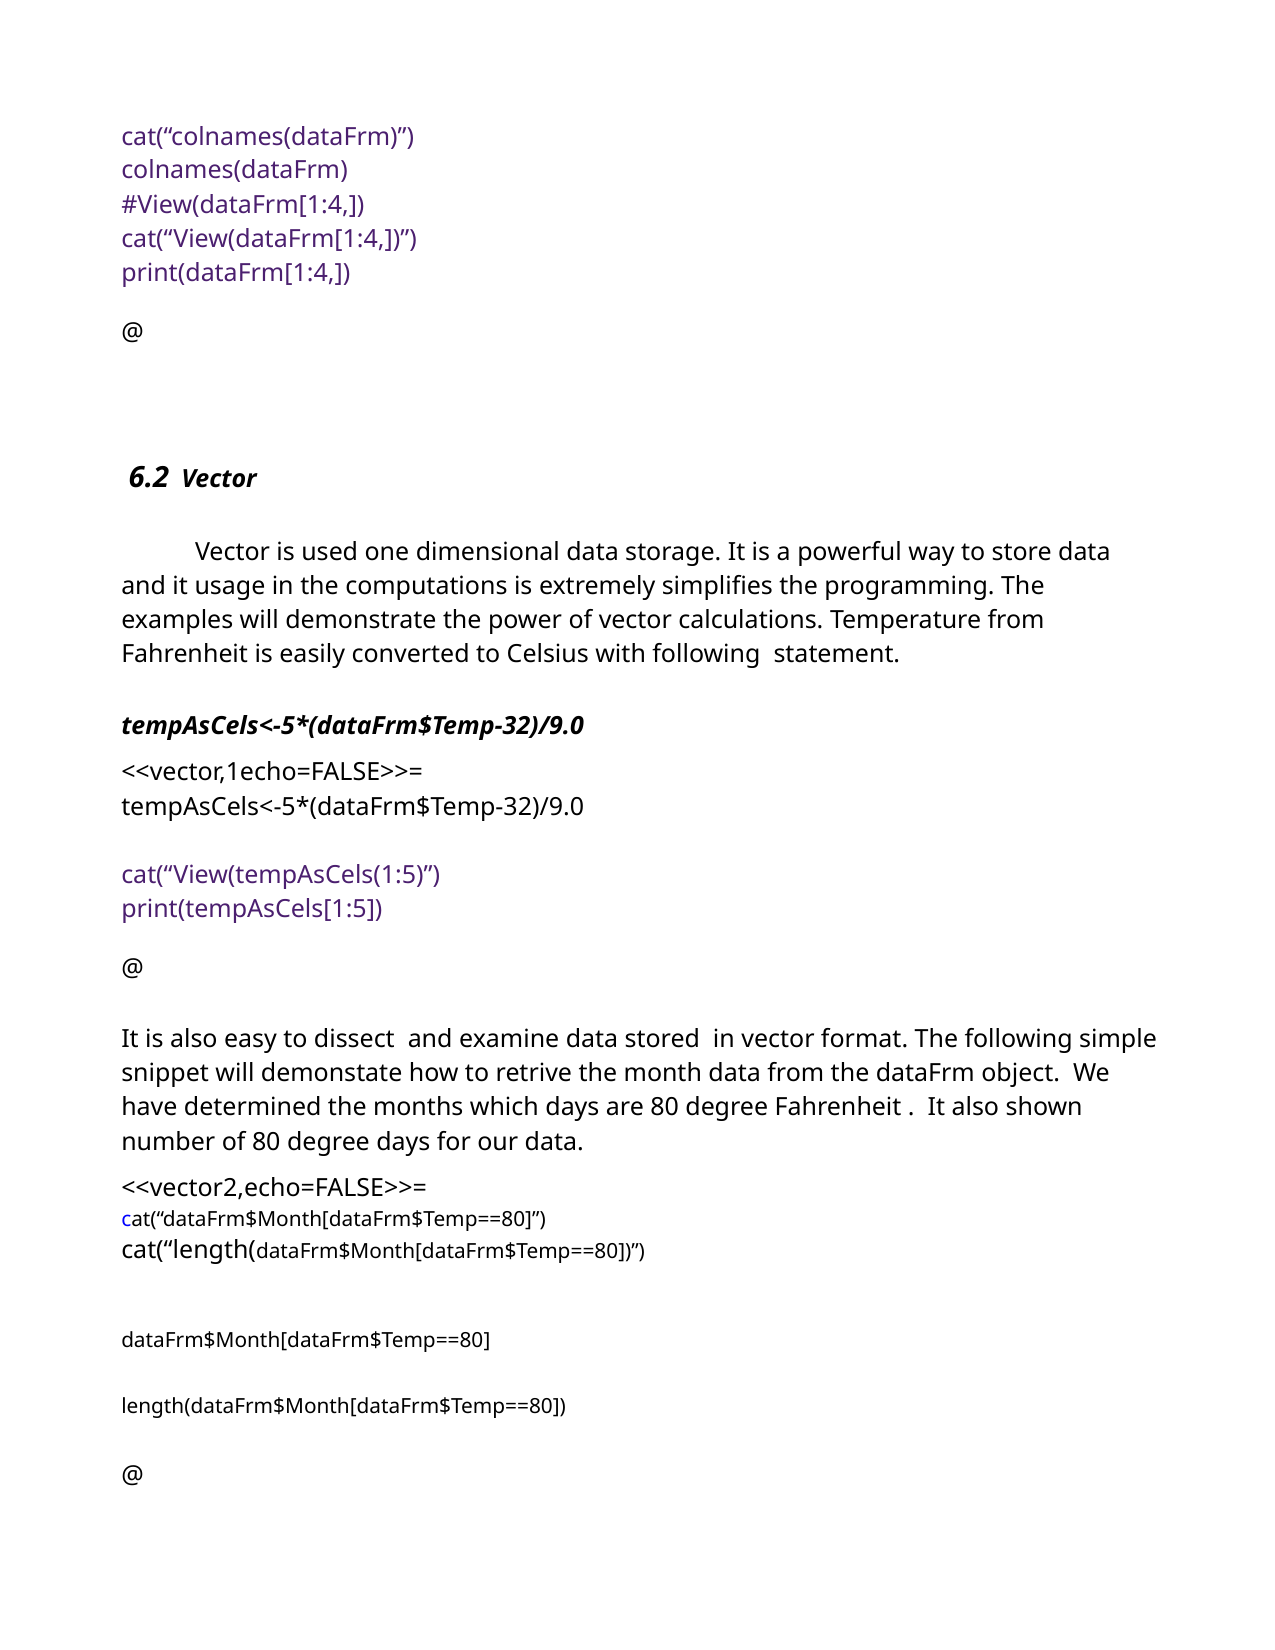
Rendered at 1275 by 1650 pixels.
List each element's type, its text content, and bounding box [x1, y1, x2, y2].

text @ [121, 313, 1158, 347]
text print(dataFrm[1:4,]) [121, 254, 1158, 288]
text @ [121, 1457, 1158, 1491]
text tempAsCels<-5*(dataFrm$Temp-32)/9.0 [121, 788, 1158, 822]
text cat(“View(dataFrm[1:4,])”) [121, 220, 1158, 254]
text length(dataFrm$Month[dataFrm$Temp==80]) [121, 1391, 1158, 1420]
text colnames(dataFrm) [121, 152, 1158, 186]
text tempAsCels<-5*(dataFrm$Temp-32)/9.0 [121, 707, 1158, 742]
text print(tempAsCels[1:5]) [121, 890, 1158, 924]
text cat(“dataFrm$Month[dataFrm$Temp==80]”) [121, 1204, 1158, 1232]
text Vector is used one dimensional data storage. It is a powerful way to store data and it usage in the computations is extremely simplifies the programming. The examples will demonstrate the power of vector calculations. Temperature from Fahrenheit is easily converted to Celsius with following statement. [121, 534, 1158, 670]
subtitle Vector [121, 457, 1158, 496]
text cat(“colnames(dataFrm)”) [121, 118, 1158, 152]
text @ [121, 949, 1158, 983]
text cat(“View(tempAsCels(1:5)”) [121, 856, 1158, 890]
text #View(dataFrm[1:4,]) [121, 186, 1158, 220]
text cat(“length(dataFrm$Month[dataFrm$Temp==80])”) [121, 1232, 1158, 1266]
text It is also easy to dissect and examine data stored in vector format. The following simple snippet will demonstate how to retrive the month data from the dataFrm object. We have determined the months which days are 80 degree Fahrenheit . It also shown number of 80 degree days for our data. [121, 1021, 1158, 1157]
text <<vector2,echo=FALSE>>= [121, 1170, 1158, 1204]
text <<vector,1echo=FALSE>>= [121, 754, 1158, 788]
text dataFrm$Month[dataFrm$Temp==80] [121, 1325, 1158, 1354]
